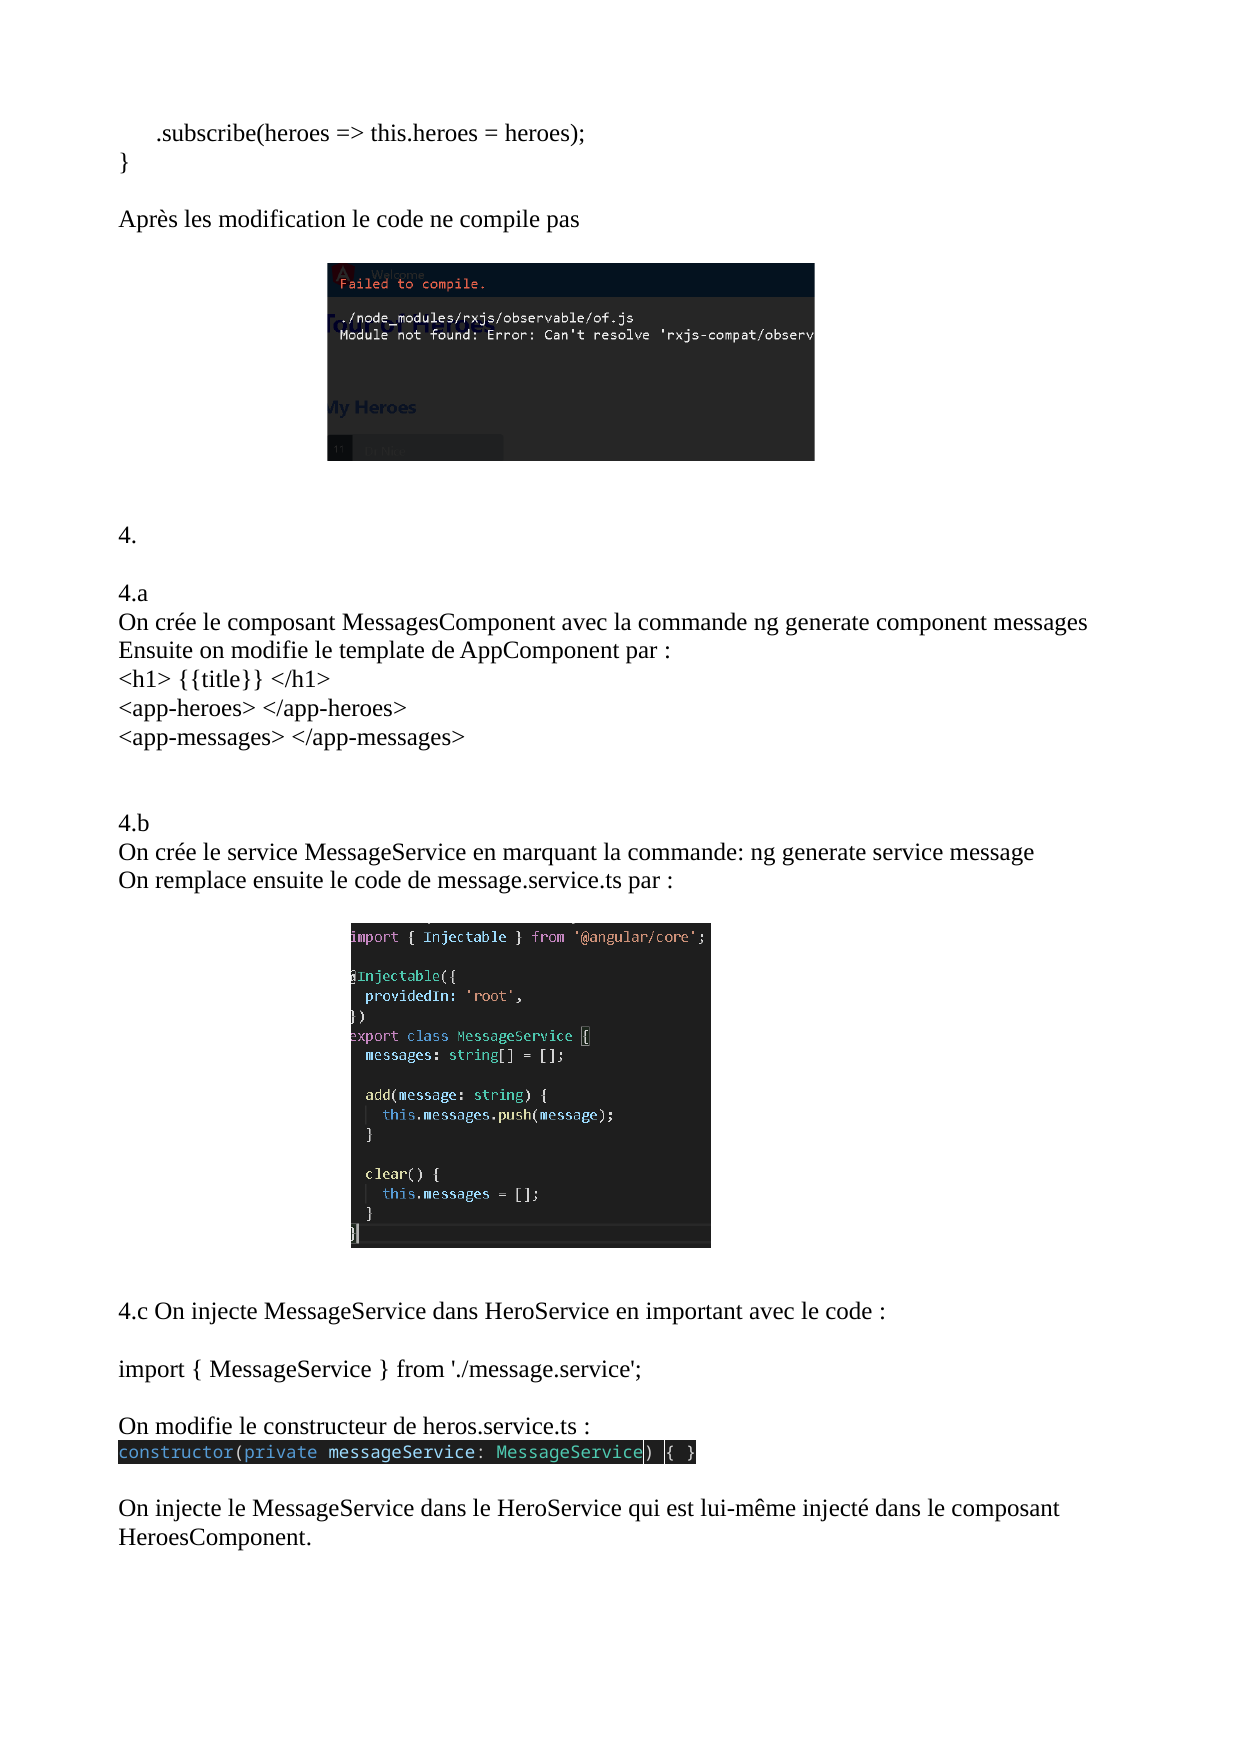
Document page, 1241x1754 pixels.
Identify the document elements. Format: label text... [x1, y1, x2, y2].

text <app-messages> </app-messages> [118, 722, 1122, 751]
text } [118, 147, 1122, 176]
text import { MessageService } from './message.service'; [118, 1354, 1122, 1383]
text 4. [118, 521, 1122, 549]
picture [351, 923, 711, 1248]
text On crée le service MessageService en marquant la commande: ng generate service message [118, 837, 1122, 866]
text On modifie le constructeur de heros.service.ts : [118, 1411, 1122, 1440]
text Ensuite on modifie le template de AppComponent par : [118, 636, 1122, 664]
text On crée le composant MessagesComponent avec la commande ng generate component messages [118, 607, 1122, 636]
text <app-heroes> </app-heroes> [118, 693, 1122, 722]
text Après les modification le code ne compile pas [118, 204, 1122, 233]
picture [327, 263, 815, 461]
text .subscribe(heroes => this.heroes = heroes); [118, 118, 1122, 147]
text On injecte le MessageService dans le HeroService qui est lui-même injecté dans le composant HeroesComponent. [118, 1493, 1122, 1550]
text 4.c On injecte MessageService dans HeroService en important avec le code : [118, 1296, 1122, 1325]
text 4.b [118, 808, 1122, 837]
text 4.a [118, 578, 1122, 607]
text constructor(private messageService: MessageService) { } [118, 1440, 1122, 1464]
text <h1> {{title}} </h1> [118, 664, 1122, 693]
text On remplace ensuite le code de message.service.ts par : [118, 866, 1122, 894]
